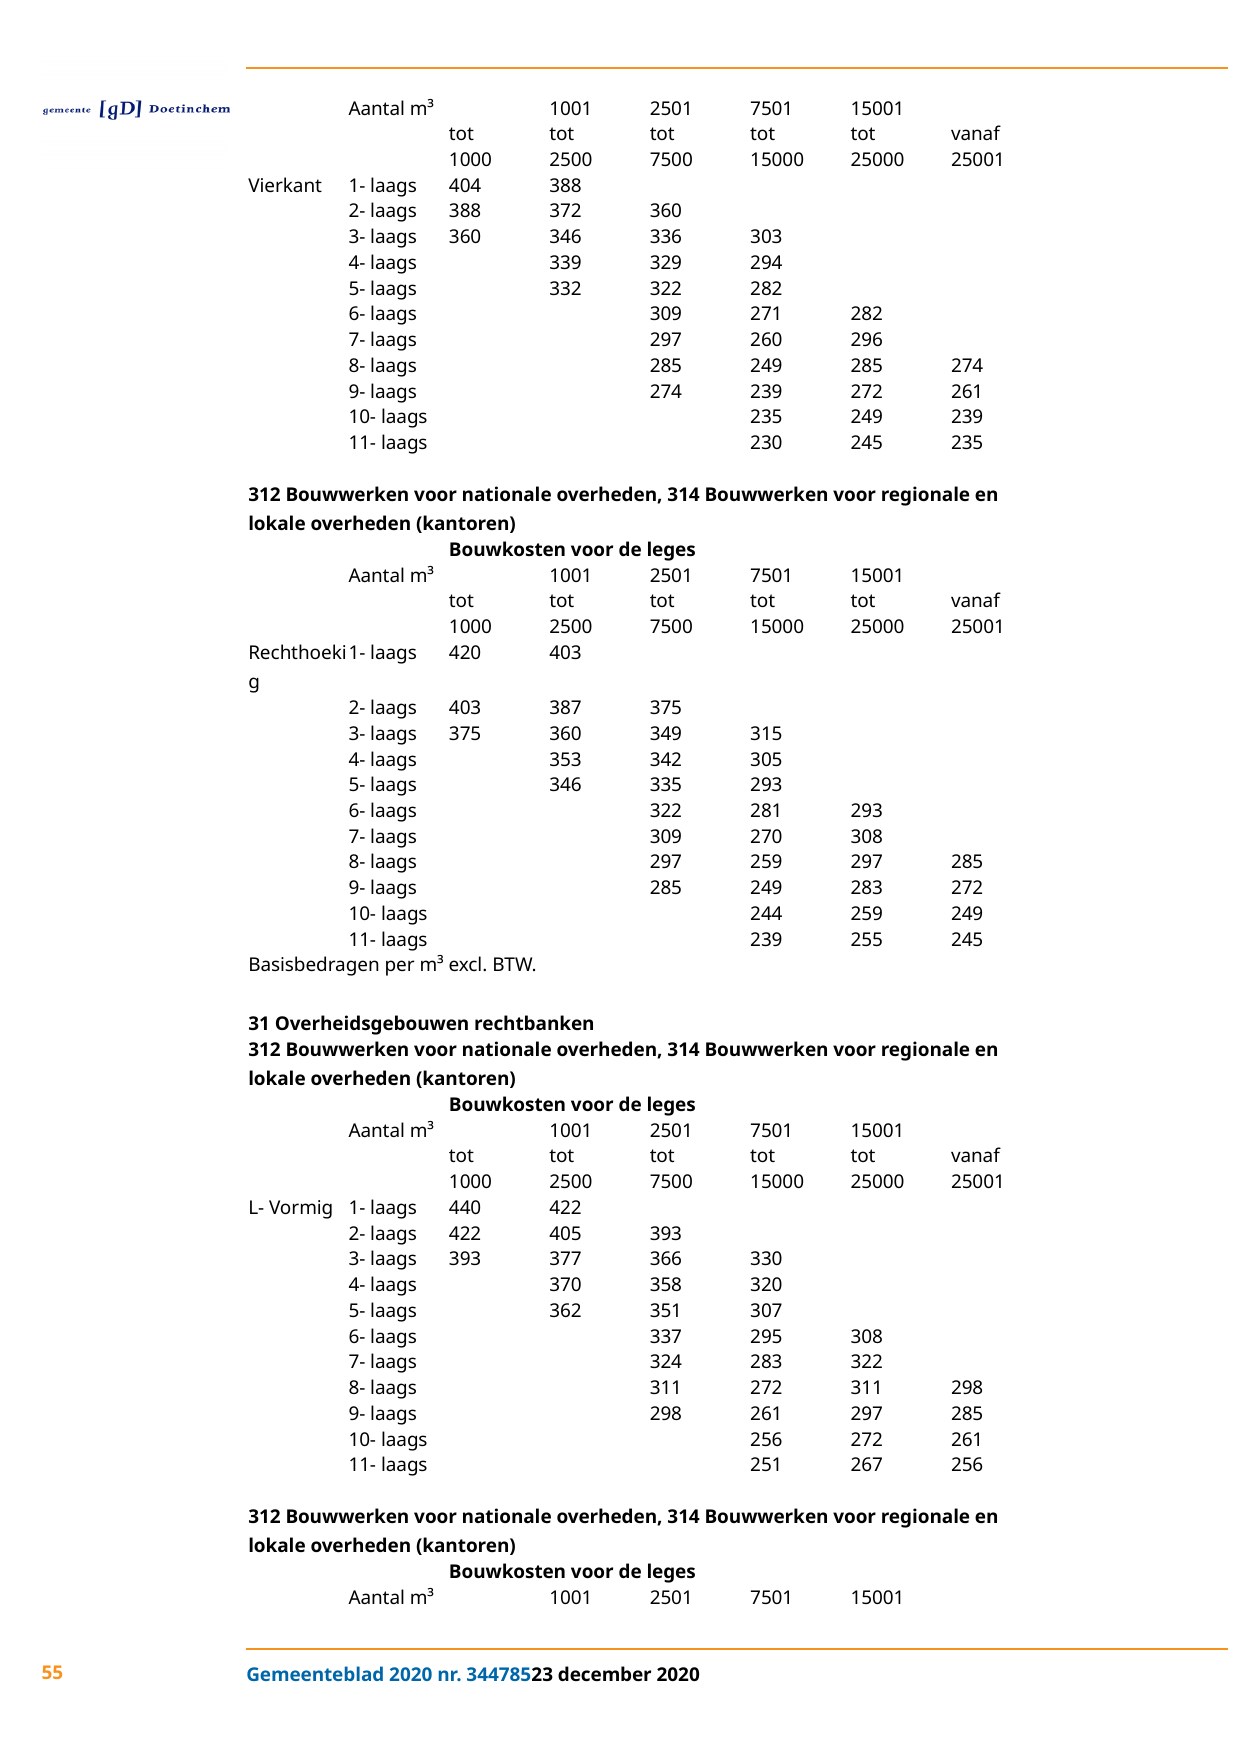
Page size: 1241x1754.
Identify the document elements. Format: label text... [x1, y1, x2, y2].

table_cell 235 [750, 404, 850, 429]
table_cell 329 [650, 249, 750, 275]
table_cell 251 [750, 1451, 850, 1477]
table_cell [449, 1117, 549, 1143]
table_cell 405 [549, 1220, 649, 1246]
table_cell 1- laags [348, 1194, 449, 1220]
table_cell [449, 849, 549, 874]
table_cell [1051, 301, 1152, 326]
table_cell 7500 [650, 146, 750, 172]
table_cell vanaf [951, 1143, 1051, 1168]
table_cell [1051, 1169, 1152, 1194]
table_cell 330 [750, 1246, 850, 1271]
table_cell 2501 [650, 562, 750, 587]
table_cell [449, 797, 549, 823]
table_cell 1000 [449, 613, 549, 639]
table_cell [1051, 352, 1152, 378]
table_cell [1051, 588, 1152, 613]
table_cell 303 [750, 224, 850, 249]
table_cell 293 [750, 771, 850, 797]
table_cell [348, 455, 449, 481]
table_cell [1051, 639, 1152, 694]
table_cell 274 [951, 352, 1051, 378]
table_cell 11- laags [348, 429, 449, 455]
table_cell 7501 [750, 1117, 850, 1143]
table_cell [1051, 613, 1152, 639]
table_cell 366 [650, 1246, 750, 1271]
table_cell [248, 1246, 348, 1271]
table_cell [1051, 1426, 1152, 1451]
table_cell [1051, 1529, 1152, 1558]
table_cell 370 [549, 1271, 649, 1297]
table_cell 274 [650, 378, 750, 403]
table_cell 294 [750, 249, 850, 275]
table_cell 249 [750, 352, 850, 378]
table_cell [248, 1271, 348, 1297]
table_cell [850, 1194, 951, 1220]
table_cell tot [449, 121, 549, 146]
table_cell 10- laags [348, 404, 449, 429]
table_cell tot [650, 1143, 750, 1168]
table_cell [248, 301, 348, 326]
table_cell [248, 455, 348, 481]
table_cell [248, 198, 348, 223]
table_cell [348, 146, 449, 172]
table_cell [1051, 378, 1152, 403]
table_cell 249 [850, 404, 951, 429]
table_cell [248, 536, 348, 562]
table_cell 353 [549, 746, 649, 771]
table_cell [248, 1297, 348, 1323]
table_cell L- Vormig [248, 1194, 348, 1220]
table_cell 375 [650, 694, 750, 720]
table_cell 5- laags [348, 771, 449, 797]
table_cell [951, 198, 1051, 223]
table_cell [650, 926, 750, 952]
table_cell 404 [449, 172, 549, 198]
table_cell [549, 301, 649, 326]
table_cell [850, 1477, 951, 1503]
table_cell 25000 [850, 1169, 951, 1194]
table_cell 15000 [750, 613, 850, 639]
table_cell 25000 [850, 146, 951, 172]
table_cell [1051, 404, 1152, 429]
table_cell [850, 746, 951, 771]
table_cell [449, 900, 549, 926]
table_cell 346 [549, 771, 649, 797]
table_cell [348, 536, 449, 562]
table_cell 1000 [449, 146, 549, 172]
table_cell 10- laags [348, 1426, 449, 1451]
table_cell [650, 1477, 750, 1503]
table_cell [449, 404, 549, 429]
table_cell [449, 1584, 549, 1610]
table_cell [248, 1426, 348, 1451]
table_cell [951, 1349, 1051, 1374]
table_cell 298 [650, 1400, 750, 1426]
table_cell [850, 771, 951, 797]
table_cell tot [750, 121, 850, 146]
table_cell 320 [750, 1271, 850, 1297]
table_cell [1051, 926, 1152, 952]
table_cell [348, 1169, 449, 1194]
table_cell [750, 172, 850, 198]
table_cell [248, 1169, 348, 1194]
table_cell [951, 771, 1051, 797]
table_cell [1051, 1297, 1152, 1323]
table_cell 8- laags [348, 1374, 449, 1400]
table_cell 293 [850, 797, 951, 823]
table_cell [248, 1374, 348, 1400]
table_cell 4- laags [348, 1271, 449, 1297]
table_cell 297 [650, 849, 750, 874]
table_cell [549, 429, 649, 455]
table_cell 239 [951, 404, 1051, 429]
table_cell [549, 1451, 649, 1477]
table_header 31 Overheidsgebouwen rechtbanken [248, 1010, 1051, 1036]
table_cell [850, 172, 951, 198]
table_cell 259 [850, 900, 951, 926]
table_cell [850, 1297, 951, 1323]
table_cell [449, 874, 549, 900]
table_cell 2500 [549, 146, 649, 172]
table_cell [1051, 95, 1152, 121]
table_cell [449, 562, 549, 587]
table_cell [549, 326, 649, 352]
table_cell [449, 926, 549, 952]
table_cell 9- laags [348, 378, 449, 403]
table_cell 285 [951, 849, 1051, 874]
table_cell 15000 [750, 146, 850, 172]
table_cell [750, 455, 850, 481]
table_cell tot [850, 588, 951, 613]
table_cell 2500 [549, 613, 649, 639]
table_cell [449, 378, 549, 403]
table_cell [951, 1194, 1051, 1220]
table_cell [1051, 771, 1152, 797]
table_cell [449, 275, 549, 301]
table_cell 7- laags [348, 326, 449, 352]
table_cell [449, 249, 549, 275]
table_cell [248, 326, 348, 352]
table_cell 9- laags [348, 1400, 449, 1426]
table_cell [951, 823, 1051, 849]
table_cell 283 [850, 874, 951, 900]
table_cell 15000 [750, 1169, 850, 1194]
table_cell 420 [449, 639, 549, 694]
table_cell [248, 823, 348, 849]
table_cell tot [449, 588, 549, 613]
table_cell 360 [449, 224, 549, 249]
table_header [1051, 1010, 1152, 1036]
table_cell tot [549, 1143, 649, 1168]
table_cell 11- laags [348, 926, 449, 952]
table_cell 6- laags [348, 301, 449, 326]
table_cell [650, 455, 750, 481]
table_cell 403 [549, 639, 649, 694]
table_cell [248, 1091, 348, 1117]
table_cell [951, 326, 1051, 352]
table_cell [549, 1426, 649, 1451]
table_cell [951, 1246, 1051, 1271]
table_cell [248, 1558, 348, 1584]
table_cell 342 [650, 746, 750, 771]
table_cell [449, 455, 549, 481]
table_cell 3- laags [348, 224, 449, 249]
table_cell [348, 121, 449, 146]
table_cell [951, 1117, 1051, 1143]
table_cell [348, 588, 449, 613]
table_cell [449, 352, 549, 378]
table_cell [1051, 121, 1152, 146]
table_cell [248, 224, 348, 249]
table_cell 11- laags [348, 1451, 449, 1477]
table_cell [951, 1477, 1051, 1503]
table_cell 422 [549, 1194, 649, 1220]
table_cell 8- laags [348, 352, 449, 378]
table_cell [449, 771, 549, 797]
table_cell 305 [750, 746, 850, 771]
table_cell 296 [850, 326, 951, 352]
table_cell [850, 198, 951, 223]
table_cell [248, 249, 348, 275]
table_cell [951, 95, 1051, 121]
table_cell [248, 95, 348, 121]
table_cell [1051, 1062, 1152, 1091]
table_cell 1001 [549, 562, 649, 587]
table_cell Bouwkosten voor de leges [449, 1091, 1051, 1117]
table_cell [1051, 1400, 1152, 1426]
table_cell [951, 639, 1051, 694]
table_cell 261 [750, 1400, 850, 1426]
table_cell [1051, 1246, 1152, 1271]
table_cell 309 [650, 823, 750, 849]
table_cell 7501 [750, 95, 850, 121]
table_cell 351 [650, 1297, 750, 1323]
table_cell [549, 404, 649, 429]
table_cell tot [650, 588, 750, 613]
table_cell [1051, 1349, 1152, 1374]
table_cell [951, 224, 1051, 249]
table_cell [1051, 249, 1152, 275]
table_cell [951, 172, 1051, 198]
table_cell 297 [850, 1400, 951, 1426]
table_cell 5- laags [348, 1297, 449, 1323]
table_cell [549, 926, 649, 952]
table_cell [1051, 275, 1152, 301]
table_cell 285 [850, 352, 951, 378]
table_cell [850, 275, 951, 301]
table_cell [650, 900, 750, 926]
table_cell vanaf [951, 588, 1051, 613]
table_cell 308 [850, 1323, 951, 1348]
table_cell 8- laags [348, 849, 449, 874]
table_cell [1051, 1194, 1152, 1220]
table_cell 322 [850, 1349, 951, 1374]
table_cell tot [549, 588, 649, 613]
table_cell 324 [650, 1349, 750, 1374]
table_cell 245 [951, 926, 1051, 952]
table_cell [850, 1271, 951, 1297]
table_cell [850, 694, 951, 720]
table_cell 3- laags [348, 1246, 449, 1271]
table_cell 4- laags [348, 746, 449, 771]
table_cell 261 [951, 378, 1051, 403]
table_cell 15001 [850, 1117, 951, 1143]
table_cell [750, 694, 850, 720]
table_cell 255 [850, 926, 951, 952]
table_cell 259 [750, 849, 850, 874]
table_cell [449, 1349, 549, 1374]
table_cell [850, 1246, 951, 1271]
table_cell [449, 1374, 549, 1400]
table_cell Bouwkosten voor de leges [449, 1558, 1051, 1584]
table_cell 285 [650, 352, 750, 378]
table_cell [1051, 224, 1152, 249]
table_cell 261 [951, 1426, 1051, 1451]
table_cell 7- laags [348, 1349, 449, 1374]
table_cell tot [750, 1143, 850, 1168]
table_cell 272 [850, 1426, 951, 1451]
table_cell [248, 613, 348, 639]
table_cell 244 [750, 900, 850, 926]
table_cell [1051, 455, 1152, 481]
table_cell [449, 301, 549, 326]
table_cell [1051, 1451, 1152, 1477]
table_cell [348, 1477, 449, 1503]
table_cell [1051, 146, 1152, 172]
table_cell [549, 1374, 649, 1400]
table_cell [850, 249, 951, 275]
table_cell [248, 146, 348, 172]
table_cell [951, 1297, 1051, 1323]
table_cell 7500 [650, 1169, 750, 1194]
table_cell 2501 [650, 1584, 750, 1610]
table_cell [1051, 481, 1152, 506]
table_cell 322 [650, 797, 750, 823]
table_cell 1001 [549, 1584, 649, 1610]
table_cell 309 [650, 301, 750, 326]
table_cell [248, 404, 348, 429]
picture [41, 47, 231, 172]
table_cell [549, 874, 649, 900]
table_cell [449, 1297, 549, 1323]
table_cell [951, 746, 1051, 771]
table_cell [1051, 1117, 1152, 1143]
table_cell 332 [549, 275, 649, 301]
table_cell [650, 1451, 750, 1477]
table_cell 6- laags [348, 1323, 449, 1348]
table_cell 346 [549, 224, 649, 249]
table_cell 282 [850, 301, 951, 326]
table_cell [248, 1349, 348, 1374]
table_cell 2501 [650, 95, 750, 121]
table_cell [1051, 1584, 1152, 1610]
table_cell Basisbedragen per m³ excl. BTW. [248, 952, 1051, 977]
table_cell 2- laags [348, 694, 449, 720]
table_cell [348, 1091, 449, 1117]
table_cell 6- laags [348, 797, 449, 823]
table_cell vanaf [951, 121, 1051, 146]
table_cell 362 [549, 1297, 649, 1323]
table_cell [1051, 562, 1152, 587]
table_cell 335 [650, 771, 750, 797]
table_cell 339 [549, 249, 649, 275]
table_cell Aantal m³ [348, 1117, 449, 1143]
table_cell [850, 1220, 951, 1246]
table_cell [650, 1194, 750, 1220]
table_cell [449, 746, 549, 771]
table_cell 2501 [650, 1117, 750, 1143]
table_cell 440 [449, 1194, 549, 1220]
table_cell 2- laags [348, 198, 449, 223]
table_cell [248, 1451, 348, 1477]
table_cell [1051, 198, 1152, 223]
table_cell 349 [650, 720, 750, 746]
table_cell 307 [750, 1297, 850, 1323]
table_cell 312 Bouwwerken voor nationale overheden, 314 Bouwwerken voor regionale en lokale overheden (kantoren) [248, 1503, 1051, 1558]
table_cell [951, 1271, 1051, 1297]
table_cell [750, 1220, 850, 1246]
table_cell [750, 639, 850, 694]
table_cell 387 [549, 694, 649, 720]
table_cell 249 [750, 874, 850, 900]
table_cell [750, 1477, 850, 1503]
table_cell [248, 1400, 348, 1426]
table_cell 7501 [750, 1584, 850, 1610]
table_cell [248, 1220, 348, 1246]
table_cell 393 [650, 1220, 750, 1246]
table_cell 5- laags [348, 275, 449, 301]
table_cell Aantal m³ [348, 95, 449, 121]
table_cell [1051, 326, 1152, 352]
table_cell [449, 1323, 549, 1348]
table_cell [449, 1477, 549, 1503]
table_cell [248, 926, 348, 952]
table_cell 372 [549, 198, 649, 223]
table_cell [549, 1400, 649, 1426]
table_cell 272 [951, 874, 1051, 900]
table_cell 256 [750, 1426, 850, 1451]
table_cell [549, 849, 649, 874]
table_cell [1051, 1323, 1152, 1348]
table_cell Aantal m³ [348, 562, 449, 587]
table_cell [248, 874, 348, 900]
table_cell [1051, 849, 1152, 874]
table_cell [449, 429, 549, 455]
table_cell [248, 378, 348, 403]
table_cell 25001 [951, 613, 1051, 639]
table_cell [248, 900, 348, 926]
table_cell 311 [650, 1374, 750, 1400]
table_cell [1051, 1558, 1152, 1584]
table_cell tot [850, 1143, 951, 1168]
table_cell 1001 [549, 95, 649, 121]
table_cell [449, 823, 549, 849]
table_cell 2500 [549, 1169, 649, 1194]
table_cell Rechthoekig [248, 639, 348, 694]
table_cell [549, 455, 649, 481]
table_cell [248, 771, 348, 797]
table_cell 315 [750, 720, 850, 746]
table_cell 1001 [549, 1117, 649, 1143]
table_cell 311 [850, 1374, 951, 1400]
table_cell [549, 1349, 649, 1374]
table_cell 388 [549, 172, 649, 198]
table_cell 7501 [750, 562, 850, 587]
table_cell [449, 1271, 549, 1297]
table_cell [1051, 823, 1152, 849]
table_cell [248, 694, 348, 720]
table_cell 360 [549, 720, 649, 746]
table_cell [449, 1400, 549, 1426]
table_cell [951, 1323, 1051, 1348]
table_cell [650, 639, 750, 694]
table_cell [549, 1323, 649, 1348]
table_cell 282 [750, 275, 850, 301]
table_cell 3- laags [348, 720, 449, 746]
table_cell 295 [750, 1323, 850, 1348]
table_cell tot [549, 121, 649, 146]
table_cell [1051, 874, 1152, 900]
table_cell 271 [750, 301, 850, 326]
table_cell [248, 849, 348, 874]
table_cell Vierkant [248, 172, 348, 198]
table_cell [650, 404, 750, 429]
table_cell 15001 [850, 95, 951, 121]
table_cell 1- laags [348, 639, 449, 694]
table_cell 312 Bouwwerken voor nationale overheden, 314 Bouwwerken voor regionale en lokale overheden (kantoren) [248, 1036, 1051, 1091]
table_cell [549, 352, 649, 378]
table_cell [248, 1323, 348, 1348]
table_cell [1051, 797, 1152, 823]
table_cell [1051, 429, 1152, 455]
table_cell 281 [750, 797, 850, 823]
table_cell [449, 1426, 549, 1451]
table_cell [951, 301, 1051, 326]
table_cell [1051, 1503, 1152, 1529]
table_cell 308 [850, 823, 951, 849]
table_cell 322 [650, 275, 750, 301]
table_cell 377 [549, 1246, 649, 1271]
table_cell [1051, 720, 1152, 746]
table_cell 375 [449, 720, 549, 746]
table_cell 1- laags [348, 172, 449, 198]
table_cell 297 [650, 326, 750, 352]
table_cell 239 [750, 926, 850, 952]
table_cell 260 [750, 326, 850, 352]
table_cell 297 [850, 849, 951, 874]
table_cell [1051, 1091, 1152, 1117]
table_cell [750, 198, 850, 223]
table_cell tot [850, 121, 951, 146]
table_cell [549, 900, 649, 926]
table_cell [1051, 1143, 1152, 1168]
table_cell 358 [650, 1271, 750, 1297]
table_cell [248, 352, 348, 378]
table_cell [750, 1194, 850, 1220]
table_cell [1051, 1271, 1152, 1297]
table_cell 360 [650, 198, 750, 223]
table_cell [1051, 1220, 1152, 1246]
table_cell [248, 1584, 348, 1610]
table_cell Aantal m³ [348, 1584, 449, 1610]
table_cell [549, 378, 649, 403]
table_cell [951, 455, 1051, 481]
table_cell 272 [750, 1374, 850, 1400]
table_cell 7- laags [348, 823, 449, 849]
table_cell 25000 [850, 613, 951, 639]
table_cell [850, 720, 951, 746]
table_cell [248, 275, 348, 301]
table_cell [951, 720, 1051, 746]
table_cell [650, 172, 750, 198]
table_cell [1051, 952, 1152, 977]
table_cell 239 [750, 378, 850, 403]
table_cell [850, 224, 951, 249]
table_cell [1051, 506, 1152, 536]
table_cell 312 Bouwwerken voor nationale overheden, 314 Bouwwerken voor regionale en lokale overheden (kantoren) [248, 481, 1051, 536]
table_cell 25001 [951, 1169, 1051, 1194]
table_cell [1051, 1036, 1152, 1062]
table_cell tot [449, 1143, 549, 1168]
table_cell [248, 121, 348, 146]
table_cell tot [650, 121, 750, 146]
table_cell [1051, 536, 1152, 562]
table_cell 285 [951, 1400, 1051, 1426]
table_cell [348, 1558, 449, 1584]
table_cell [951, 562, 1051, 587]
table_cell [248, 797, 348, 823]
table_cell [1051, 746, 1152, 771]
table_cell 15001 [850, 1584, 951, 1610]
table_cell [248, 588, 348, 613]
table_cell 235 [951, 429, 1051, 455]
table_cell 230 [750, 429, 850, 455]
table_cell 272 [850, 378, 951, 403]
table_cell [549, 1477, 649, 1503]
table_cell [850, 455, 951, 481]
table_cell [549, 797, 649, 823]
table_cell [248, 429, 348, 455]
table_cell 2- laags [348, 1220, 449, 1246]
table_cell [248, 720, 348, 746]
table_cell [1051, 900, 1152, 926]
table_cell 249 [951, 900, 1051, 926]
table_cell 9- laags [348, 874, 449, 900]
table_cell 256 [951, 1451, 1051, 1477]
table_cell [1051, 694, 1152, 720]
table_cell [650, 1426, 750, 1451]
table_cell 267 [850, 1451, 951, 1477]
table_cell 337 [650, 1323, 750, 1348]
table_cell 283 [750, 1349, 850, 1374]
table_cell [248, 562, 348, 587]
table_cell [951, 797, 1051, 823]
table_cell [248, 746, 348, 771]
table_cell [348, 1143, 449, 1168]
table_cell [1051, 1477, 1152, 1503]
table_cell [850, 639, 951, 694]
table_cell [449, 95, 549, 121]
table_cell 403 [449, 694, 549, 720]
table_cell [951, 275, 1051, 301]
table_cell 393 [449, 1246, 549, 1271]
table_cell 4- laags [348, 249, 449, 275]
table_cell 388 [449, 198, 549, 223]
table_cell 285 [650, 874, 750, 900]
table_cell [1051, 1374, 1152, 1400]
table_cell tot [750, 588, 850, 613]
table_cell [951, 694, 1051, 720]
table_cell 245 [850, 429, 951, 455]
table_cell 25001 [951, 146, 1051, 172]
table_cell [1051, 172, 1152, 198]
table_cell [549, 823, 649, 849]
table_cell 1000 [449, 1169, 549, 1194]
table_cell 422 [449, 1220, 549, 1246]
table_cell [951, 1584, 1051, 1610]
table_cell [248, 1143, 348, 1168]
table_cell [248, 1477, 348, 1503]
table_cell 10- laags [348, 900, 449, 926]
table_cell [449, 326, 549, 352]
table_cell [248, 1117, 348, 1143]
table_cell 270 [750, 823, 850, 849]
table_cell [348, 613, 449, 639]
table_cell Bouwkosten voor de leges [449, 536, 1051, 562]
table_cell 298 [951, 1374, 1051, 1400]
table_cell 7500 [650, 613, 750, 639]
table_cell [650, 429, 750, 455]
table_cell [449, 1451, 549, 1477]
table_cell 336 [650, 224, 750, 249]
table_cell [951, 1220, 1051, 1246]
table_cell [951, 249, 1051, 275]
table_cell 15001 [850, 562, 951, 587]
